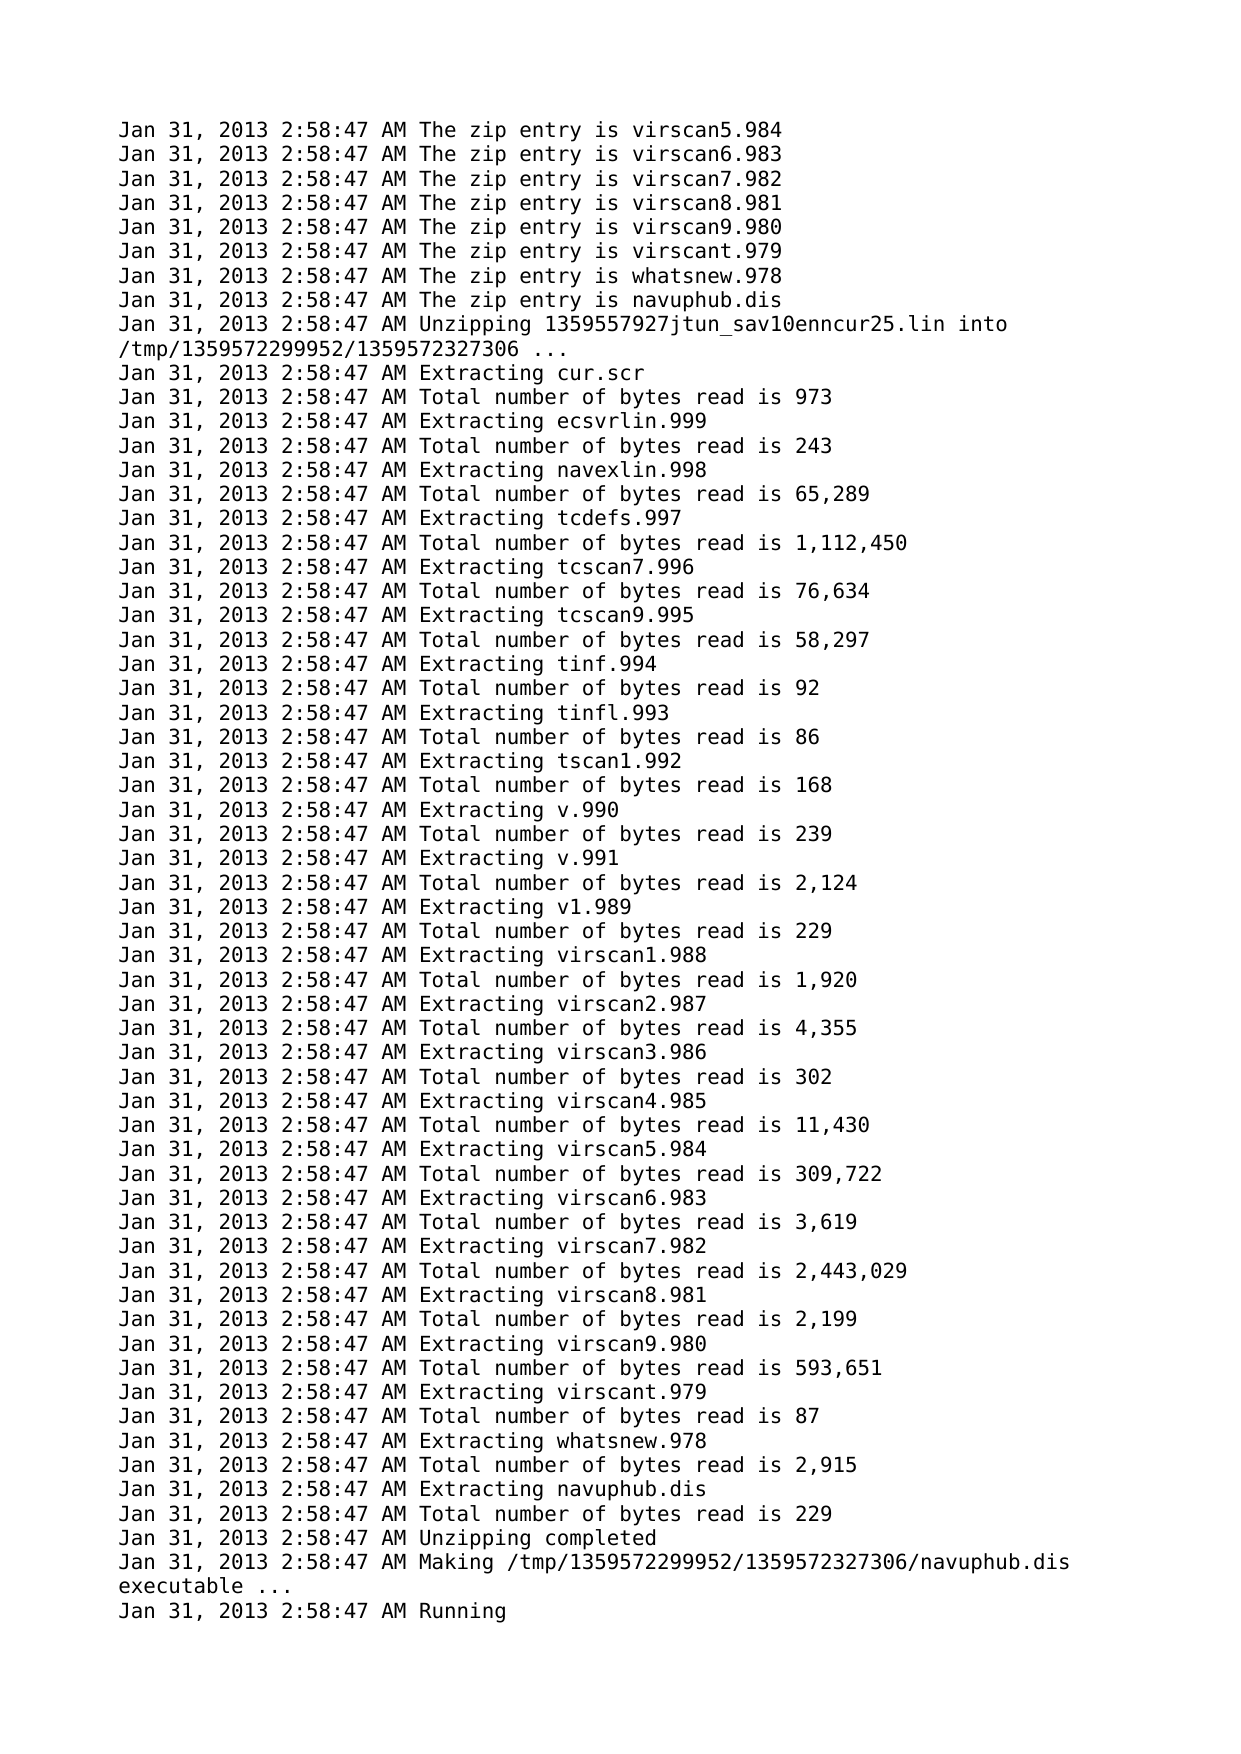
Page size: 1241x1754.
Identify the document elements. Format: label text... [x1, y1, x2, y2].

text Jan 31, 2013 2:58:47 AM The zip entry is virscan8.981 [118, 191, 1122, 215]
text Jan 31, 2013 2:58:47 AM The zip entry is whatsnew.978 [118, 264, 1122, 288]
text Jan 31, 2013 2:58:47 AM Total number of bytes read is 58,297 [118, 628, 1122, 652]
text Jan 31, 2013 2:58:47 AM Extracting virscan4.985 [118, 1089, 1122, 1113]
text Jan 31, 2013 2:58:47 AM Extracting virscan3.986 [118, 1040, 1122, 1065]
text Jan 31, 2013 2:58:47 AM Extracting virscan7.982 [118, 1234, 1122, 1259]
text Jan 31, 2013 2:58:47 AM Total number of bytes read is 76,634 [118, 579, 1122, 603]
text Jan 31, 2013 2:58:47 AM Extracting tcscan9.995 [118, 603, 1122, 628]
text Jan 31, 2013 2:58:47 AM Extracting tcdefs.997 [118, 506, 1122, 531]
text Jan 31, 2013 2:58:47 AM Total number of bytes read is 229 [118, 1502, 1122, 1526]
text Jan 31, 2013 2:58:47 AM Total number of bytes read is 2,915 [118, 1453, 1122, 1477]
text Jan 31, 2013 2:58:47 AM Extracting virscan6.983 [118, 1186, 1122, 1210]
text Jan 31, 2013 2:58:47 AM Extracting virscan2.987 [118, 992, 1122, 1016]
text Jan 31, 2013 2:58:47 AM Extracting navexlin.998 [118, 458, 1122, 482]
text Jan 31, 2013 2:58:47 AM Total number of bytes read is 11,430 [118, 1113, 1122, 1137]
text Jan 31, 2013 2:58:47 AM Total number of bytes read is 1,112,450 [118, 531, 1122, 555]
text Jan 31, 2013 2:58:47 AM Total number of bytes read is 302 [118, 1065, 1122, 1089]
text Jan 31, 2013 2:58:47 AM Extracting virscan5.984 [118, 1137, 1122, 1162]
text Jan 31, 2013 2:58:47 AM The zip entry is virscan7.982 [118, 167, 1122, 191]
text Jan 31, 2013 2:58:47 AM Extracting cur.scr [118, 361, 1122, 385]
text Jan 31, 2013 2:58:47 AM Extracting whatsnew.978 [118, 1429, 1122, 1453]
text Jan 31, 2013 2:58:47 AM Total number of bytes read is 65,289 [118, 482, 1122, 506]
text Jan 31, 2013 2:58:47 AM Running [118, 1599, 1122, 1623]
text Jan 31, 2013 2:58:47 AM Extracting ecsvrlin.999 [118, 409, 1122, 434]
text Jan 31, 2013 2:58:47 AM Extracting v1.989 [118, 895, 1122, 919]
text Jan 31, 2013 2:58:47 AM The zip entry is navuphub.dis [118, 288, 1122, 312]
text Jan 31, 2013 2:58:47 AM Extracting virscant.979 [118, 1380, 1122, 1404]
text Jan 31, 2013 2:58:47 AM The zip entry is virscan6.983 [118, 142, 1122, 167]
text Jan 31, 2013 2:58:47 AM Extracting tinfl.993 [118, 701, 1122, 725]
text Jan 31, 2013 2:58:47 AM Total number of bytes read is 593,651 [118, 1356, 1122, 1380]
text Jan 31, 2013 2:58:47 AM The zip entry is virscant.979 [118, 239, 1122, 264]
text Jan 31, 2013 2:58:47 AM Extracting virscan8.981 [118, 1283, 1122, 1307]
text Jan 31, 2013 2:58:47 AM Total number of bytes read is 2,199 [118, 1307, 1122, 1332]
text Jan 31, 2013 2:58:47 AM Total number of bytes read is 973 [118, 385, 1122, 409]
text Jan 31, 2013 2:58:47 AM Total number of bytes read is 229 [118, 919, 1122, 943]
text Jan 31, 2013 2:58:47 AM Extracting v.990 [118, 798, 1122, 822]
text Jan 31, 2013 2:58:47 AM Extracting tcscan7.996 [118, 555, 1122, 579]
text Jan 31, 2013 2:58:47 AM Total number of bytes read is 86 [118, 725, 1122, 749]
text Jan 31, 2013 2:58:47 AM Total number of bytes read is 87 [118, 1404, 1122, 1429]
text Jan 31, 2013 2:58:47 AM Extracting tinf.994 [118, 652, 1122, 676]
text Jan 31, 2013 2:58:47 AM Extracting tscan1.992 [118, 749, 1122, 773]
text Jan 31, 2013 2:58:47 AM Total number of bytes read is 1,920 [118, 968, 1122, 992]
text Jan 31, 2013 2:58:47 AM Total number of bytes read is 2,443,029 [118, 1259, 1122, 1283]
text Jan 31, 2013 2:58:47 AM Extracting virscan9.980 [118, 1332, 1122, 1356]
text Jan 31, 2013 2:58:47 AM The zip entry is virscan9.980 [118, 215, 1122, 239]
text Jan 31, 2013 2:58:47 AM Extracting navuphub.dis [118, 1477, 1122, 1502]
text Jan 31, 2013 2:58:47 AM Unzipping completed [118, 1526, 1122, 1550]
text Jan 31, 2013 2:58:47 AM Extracting v.991 [118, 846, 1122, 871]
text Jan 31, 2013 2:58:47 AM Total number of bytes read is 309,722 [118, 1162, 1122, 1186]
text Jan 31, 2013 2:58:47 AM Total number of bytes read is 239 [118, 822, 1122, 846]
text Jan 31, 2013 2:58:47 AM The zip entry is virscan5.984 [118, 118, 1122, 142]
text Jan 31, 2013 2:58:47 AM Making /tmp/1359572299952/1359572327306/navuphub.dis executable ... [118, 1550, 1122, 1599]
text Jan 31, 2013 2:58:47 AM Unzipping 1359557927jtun_sav10enncur25.lin into /tmp/1359572299952/1359572327306 ... [118, 312, 1122, 361]
text Jan 31, 2013 2:58:47 AM Total number of bytes read is 92 [118, 676, 1122, 701]
text Jan 31, 2013 2:58:47 AM Total number of bytes read is 168 [118, 773, 1122, 798]
text Jan 31, 2013 2:58:47 AM Total number of bytes read is 4,355 [118, 1016, 1122, 1040]
text Jan 31, 2013 2:58:47 AM Total number of bytes read is 243 [118, 434, 1122, 458]
text Jan 31, 2013 2:58:47 AM Total number of bytes read is 2,124 [118, 871, 1122, 895]
text Jan 31, 2013 2:58:47 AM Total number of bytes read is 3,619 [118, 1210, 1122, 1234]
text Jan 31, 2013 2:58:47 AM Extracting virscan1.988 [118, 943, 1122, 968]
